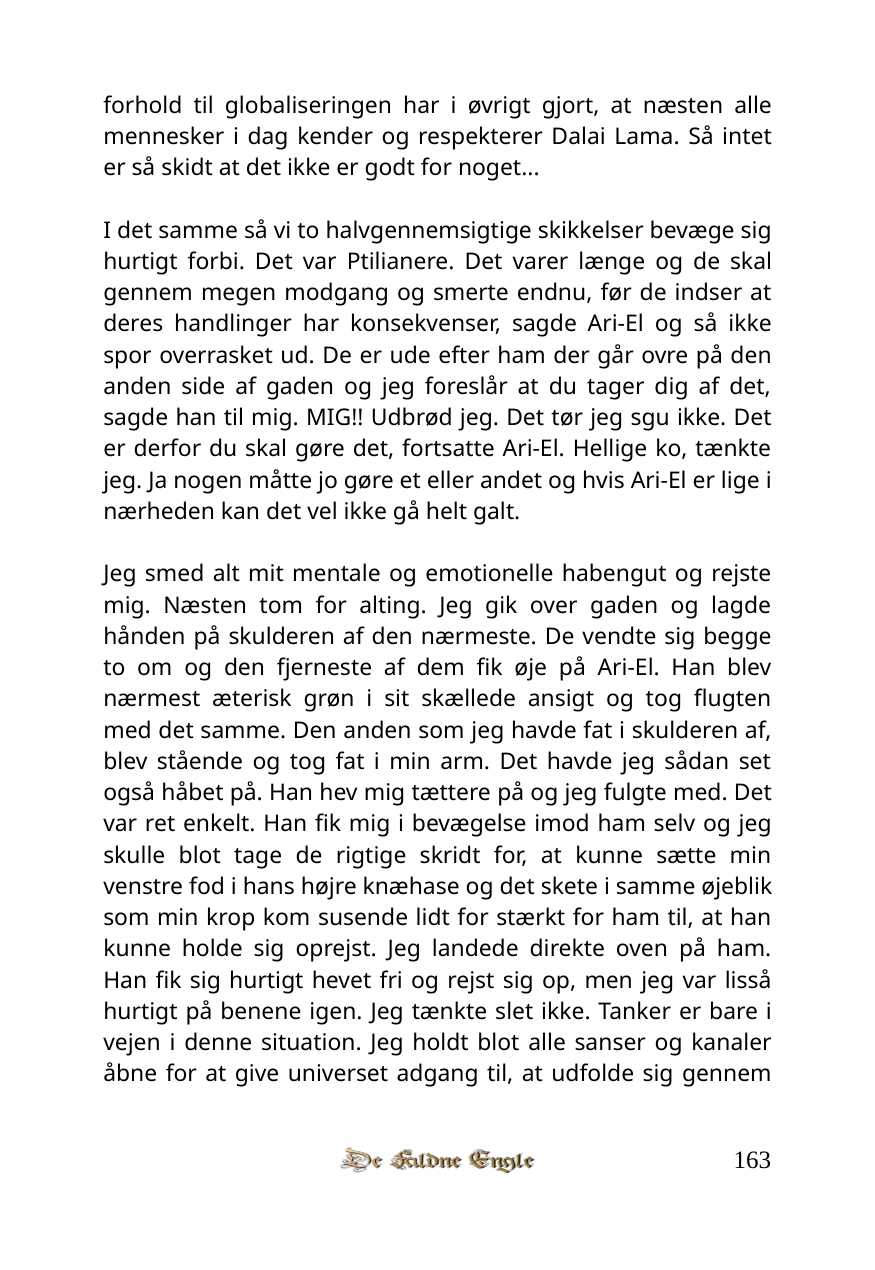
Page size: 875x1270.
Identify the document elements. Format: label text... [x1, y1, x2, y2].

text Jeg smed alt mit mentale og emotionelle habengut og rejste mig. Næsten tom for alting. Jeg gik over gaden og lagde hånden på skulderen af den nærmeste. De vendte sig begge to om og den fjerneste af dem fik øje på Ari-El. Han blev nærmest æterisk grøn i sit skællede ansigt og tog flugten med det samme. Den anden som jeg havde fat i skulderen af, blev stående og tog fat i min arm. Det havde jeg sådan set også håbet på. Han hev mig tættere på og jeg fulgte med. Det var ret enkelt. Han fik mig i bevægelse imod ham selv og jeg skulle blot tage de rigtige skridt for, at kunne sætte min venstre fod i hans højre knæhase og det skete i samme øjeblik som min krop kom susende lidt for stærkt for ham til, at han kunne holde sig oprejst. Jeg landede direkte oven på ham. Han fik sig hurtigt hevet fri og rejst sig op, men jeg var lisså hurtigt på benene igen. Jeg tænkte slet ikke. Tanker er bare i vejen i denne situation. Jeg holdt blot alle sanser og kanaler åbne for at give universet adgang til, at udfolde sig gennem [103, 557, 772, 1088]
text forhold til globaliseringen har i øvrigt gjort, at næsten alle mennesker i dag kender og respekterer Dalai Lama. Så intet er så skidt at det ikke er godt for noget... [103, 88, 772, 182]
picture [337, 1145, 537, 1175]
text I det samme så vi to halvgennemsigtige skikkelser bevæge sig hurtigt forbi. Det var Ptilianere. Det varer længe og de skal gennem megen modgang og smerte endnu, før de indser at deres handlinger har konsekvenser, sagde Ari-El og så ikke spor overrasket ud. De er ude efter ham der går ovre på den anden side af gaden og jeg foreslår at du tager dig af det, sagde han til mig. MIG!! Udbrød jeg. Det tør jeg sgu ikke. Det er derfor du skal gøre det, fortsatte Ari-El. Hellige ko, tænkte jeg. Ja nogen måtte jo gøre et eller andet og hvis Ari-El er lige i nærheden kan det vel ikke gå helt galt. [103, 213, 772, 526]
